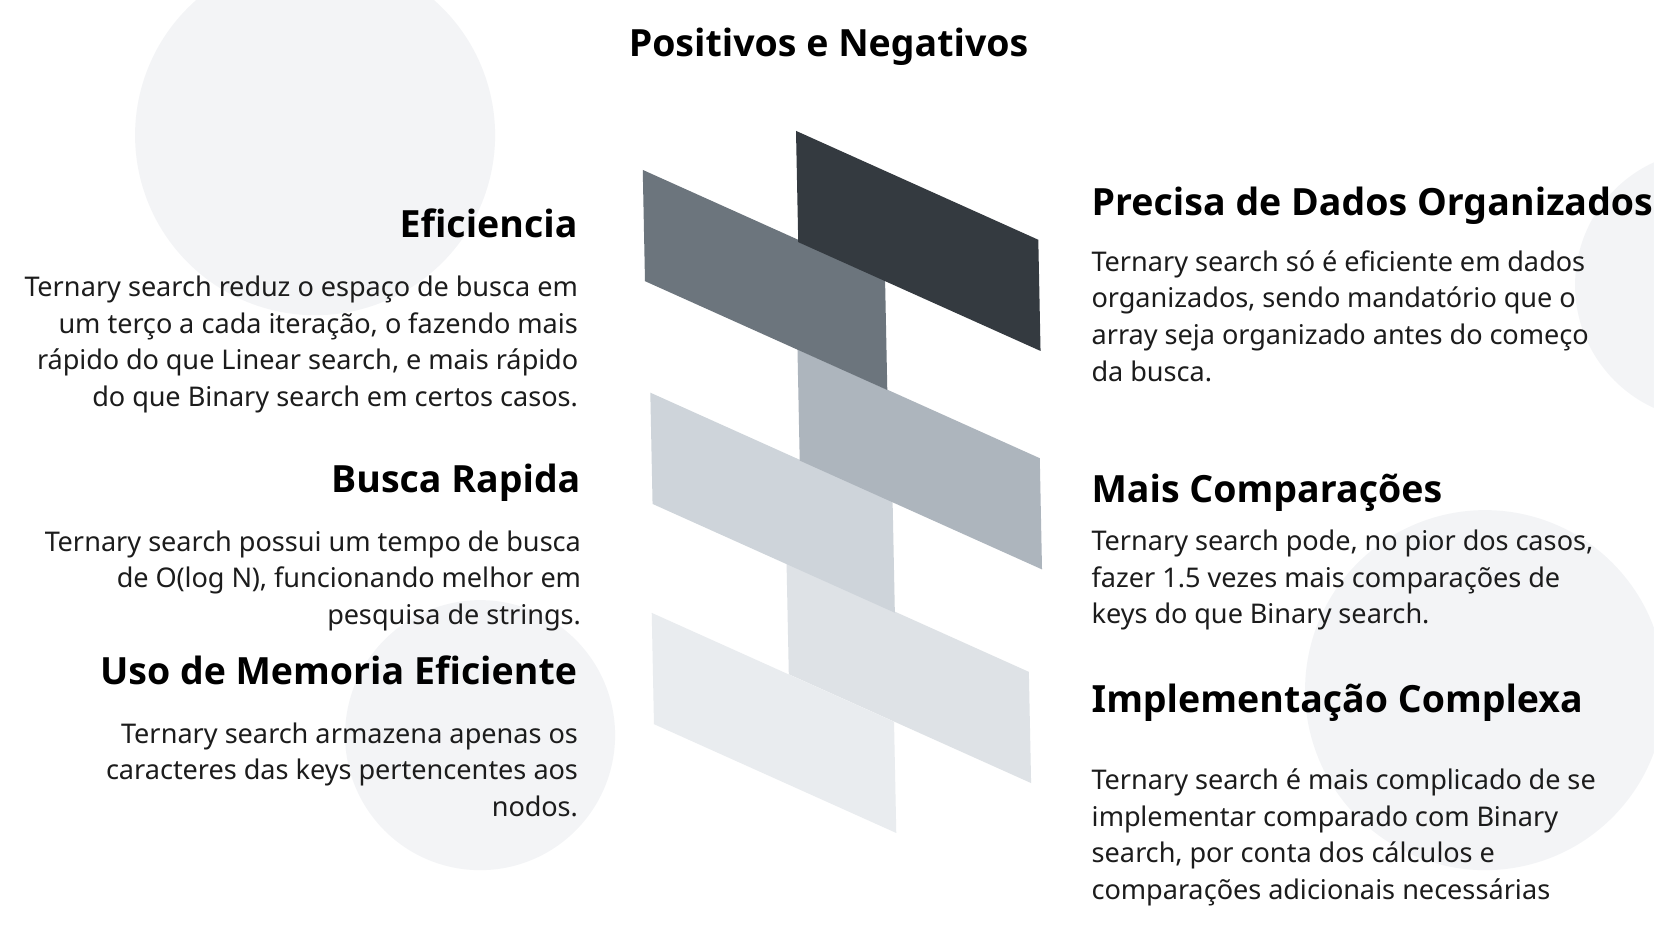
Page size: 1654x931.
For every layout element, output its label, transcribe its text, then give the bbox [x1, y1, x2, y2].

text_box Ternary search é mais complicado de se implementar comparado com Binary search, por conta dos cálculos e comparações adicionais necessárias [1076, 783, 1632, 915]
text_box Uso de Memoria Eficiente [75, 636, 593, 739]
text_box Eficiencia [60, 190, 593, 307]
text_box Ternary search só é eficiente em dados organizados, sendo mandatório que o array seja organizado antes do começo da busca. [1076, 336, 1632, 471]
text_box Ternary search possui um tempo de busca de O(log N), funcionando melhor em pesquisa de strings. [0, 514, 596, 689]
text_box Implementação Complexa [1076, 665, 1651, 783]
text_box Ternary search reduz o espaço de busca em um terço a cada iteração, o fazendo mais rápido do que Linear search, e mais rápido do que Binary search em certos casos. [0, 260, 593, 459]
text_box Mais Comparações [1076, 455, 1538, 572]
text_box Positivos e Negativos [562, 9, 1096, 76]
text_box Busca Rapida [187, 444, 596, 562]
text_box Precisa de Dados Organizados [1076, 167, 1654, 336]
text_box Ternary search armazena apenas os caracteres das keys pertencentes aos nodos. [0, 706, 593, 906]
text_box Ternary search pode, no pior dos casos, fazer 1.5 vezes mais comparações de keys do que Binary search. [1076, 514, 1632, 676]
